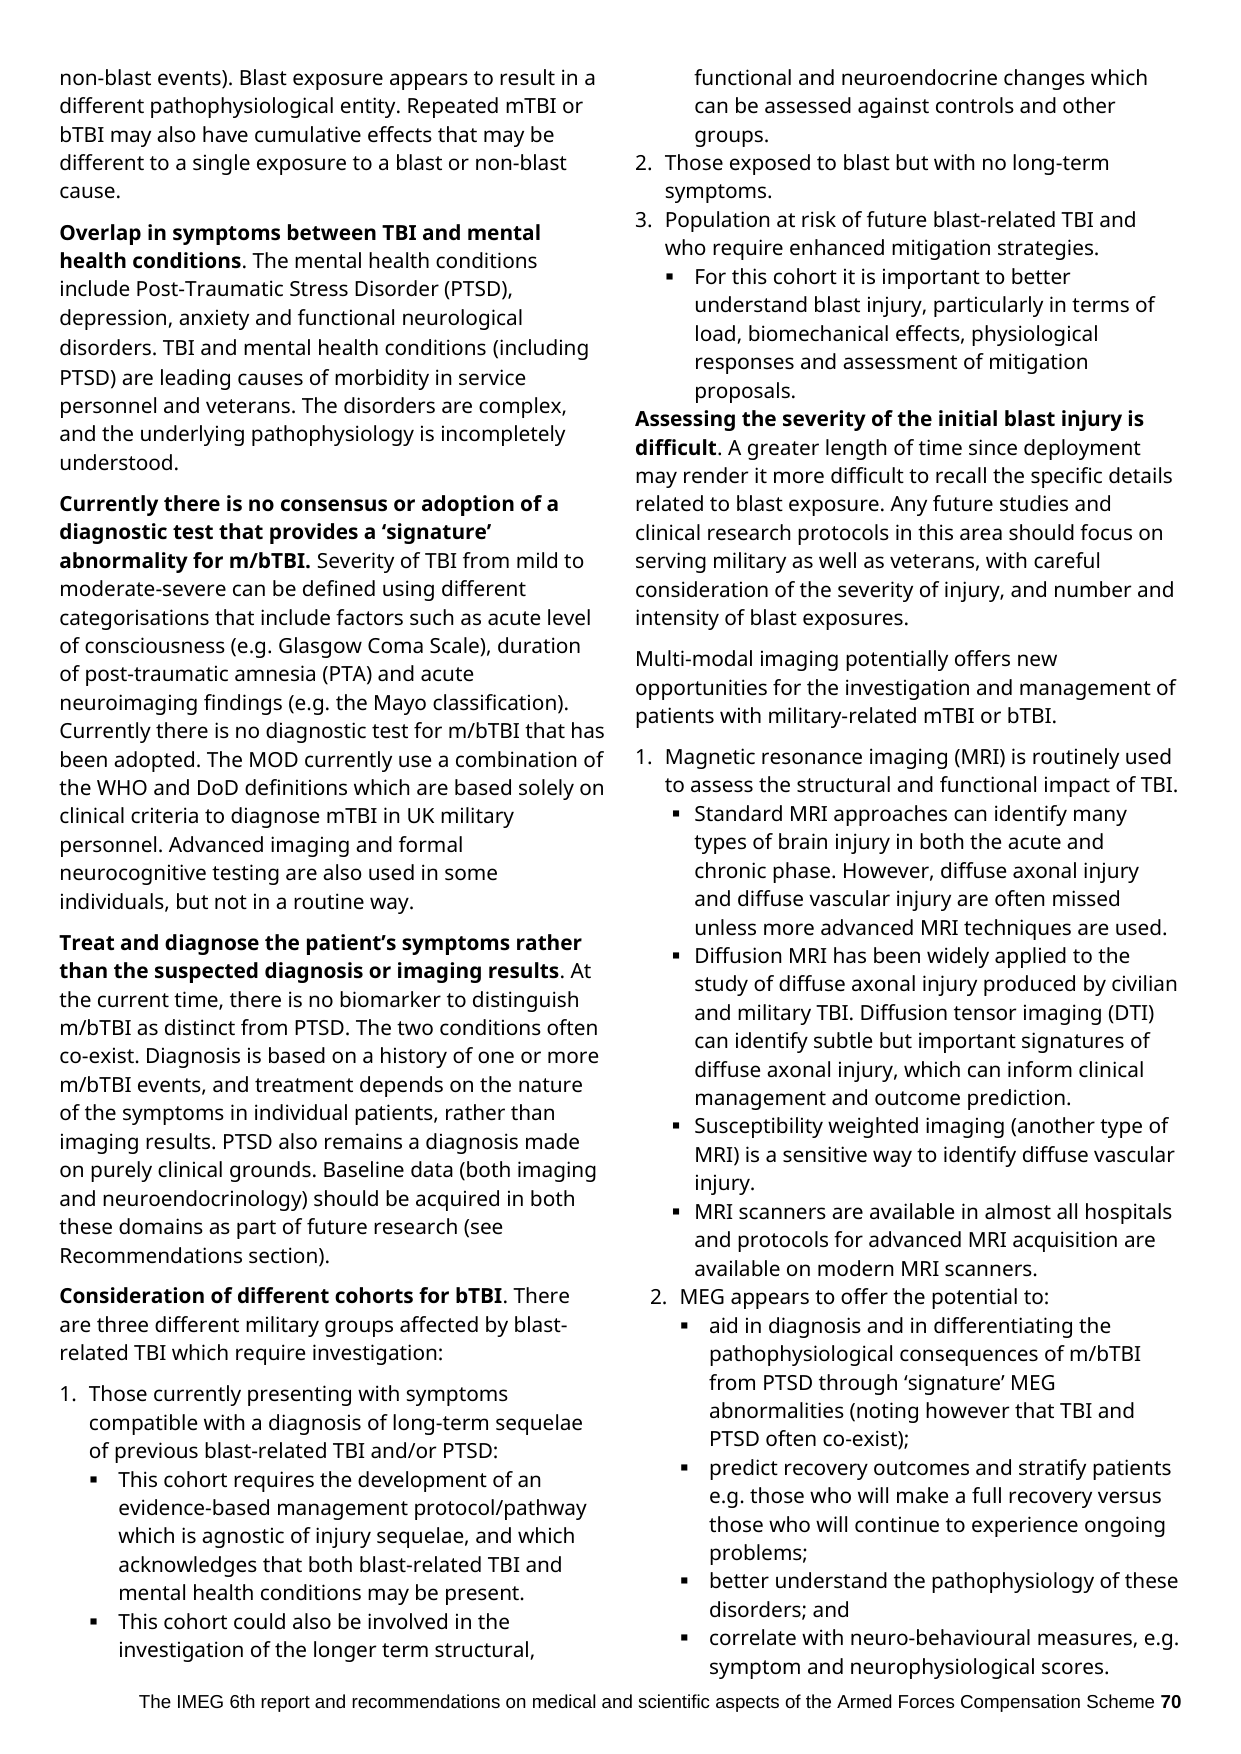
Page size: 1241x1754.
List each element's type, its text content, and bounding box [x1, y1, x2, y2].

text Currently there is no consensus or adoption of a diagnostic test that provides a ‘signature’ abnormality for m/bTBI. Severity of TBI from mild to moderate-severe can be defined using different categorisations that include factors such as acute level of consciousness (e.g. Glasgow Coma Scale), duration of post-traumatic amnesia (PTA) and acute neuroimaging findings (e.g. the Mayo classification). Currently there is no diagnostic test for m/bTBI that has been adopted. The MOD currently use a combination of the WHO and DoD definitions which are based solely on clinical criteria to diagnose mTBI in UK military personnel. Advanced imaging and formal neurocognitive testing are also used in some individuals, but not in a routine way. [59, 489, 605, 915]
text non-blast events). Blast exposure appears to result in a different pathophysiological entity. Repeated mTBI or bTBI may also have cumulative effects that may be different to a single exposure to a blast or non-blast cause. [59, 63, 605, 205]
text Overlap in symptoms between TBI and mental health conditions. The mental health conditions include Post-Traumatic Stress Disorder (PTSD), depression, anxiety and functional neurological disorders. TBI and mental health conditions (including PTSD) are leading causes of morbidity in service personnel and veterans. The disorders are complex, and the underlying pathophysiology is incompletely understood. [59, 218, 605, 476]
list Standard MRI approaches can identify many types of brain injury in both the acute and chronic phase. However, diffuse axonal injury and diffuse vascular injury are often missed unless more advanced MRI techniques are used. [671, 799, 1181, 941]
text Multi-modal imaging potentially offers new opportunities for the investigation and management of patients with military-related mTBI or bTBI. [635, 644, 1181, 729]
list correlate with neuro-behavioural measures, e.g. symptom and neurophysiological scores. [679, 1623, 1181, 1680]
list aid in diagnosis and in differentiating the pathophysiological consequences of m/bTBI from PTSD through ‘signature’ MEG abnormalities (noting however that TBI and PTSD often co-exist); [679, 1311, 1181, 1453]
list This cohort could also be involved in the investigation of the longer term structural, [88, 1607, 605, 1664]
text Treat and diagnose the patient’s symptoms rather than the suspected diagnosis or imaging results. At the current time, there is no biomarker to distinguish m/bTBI as distinct from PTSD. The two conditions often co-exist. Diagnosis is based on a history of one or more m/bTBI events, and treatment depends on the nature of the symptoms in individual patients, rather than imaging results. PTSD also remains a diagnosis made on purely clinical grounds. Baseline data (both imaging and neuroendocrinology) should be acquired in both these domains as part of future research (see Recommendations section). [59, 928, 605, 1269]
list Those currently presenting with symptoms compatible with a diagnosis of long-term sequelae of previous blast-related TBI and/or PTSD: [59, 1379, 605, 1465]
text 2. Those exposed to blast but with no long-term symptoms. [635, 148, 1181, 205]
list functional and neuroendocrine changes which can be assessed against controls and other groups. [664, 63, 1181, 148]
text Consideration of different cohorts for bTBI. There are three different military groups affected by blast-related TBI which require investigation: [59, 1282, 605, 1367]
list MRI scanners are available in almost all hospitals and protocols for advanced MRI acquisition are available on modern MRI scanners. [671, 1197, 1181, 1282]
list Diffusion MRI has been widely applied to the study of diffuse axonal injury produced by civilian and military TBI. Diffusion tensor imaging (DTI) can identify subtle but important signatures of diffuse axonal injury, which can inform clinical management and outcome prediction. [671, 941, 1181, 1112]
list For this cohort it is important to better understand blast injury, particularly in terms of load, biomechanical effects, physiological responses and assessment of mitigation proposals. [664, 262, 1181, 404]
list better understand the pathophysiology of these disorders; and [679, 1567, 1181, 1623]
list Susceptibility weighted imaging (another type of MRI) is a sensitive way to identify diffuse vascular injury. [671, 1112, 1181, 1197]
text Assessing the severity of the initial blast injury is difficult. A greater length of time since deployment may render it more difficult to recall the specific details related to blast exposure. Any future studies and clinical research protocols in this area should focus on serving military as well as veterans, with careful consideration of the severity of injury, and number and intensity of blast exposures. [635, 404, 1181, 632]
list Magnetic resonance imaging (MRI) is routinely used to assess the structural and functional impact of TBI. [635, 742, 1181, 799]
list predict recovery outcomes and stratify patients e.g. those who will make a full recovery versus those who will continue to experience ongoing problems; [679, 1453, 1181, 1567]
list MEG appears to offer the potential to: [650, 1282, 1181, 1311]
list This cohort requires the development of an evidence-based management protocol/pathway which is agnostic of injury sequelae, and which acknowledges that both blast-related TBI and mental health conditions may be present. [88, 1465, 605, 1607]
text 3. Population at risk of future blast-related TBI and who require enhanced mitigation strategies. [635, 205, 1181, 262]
